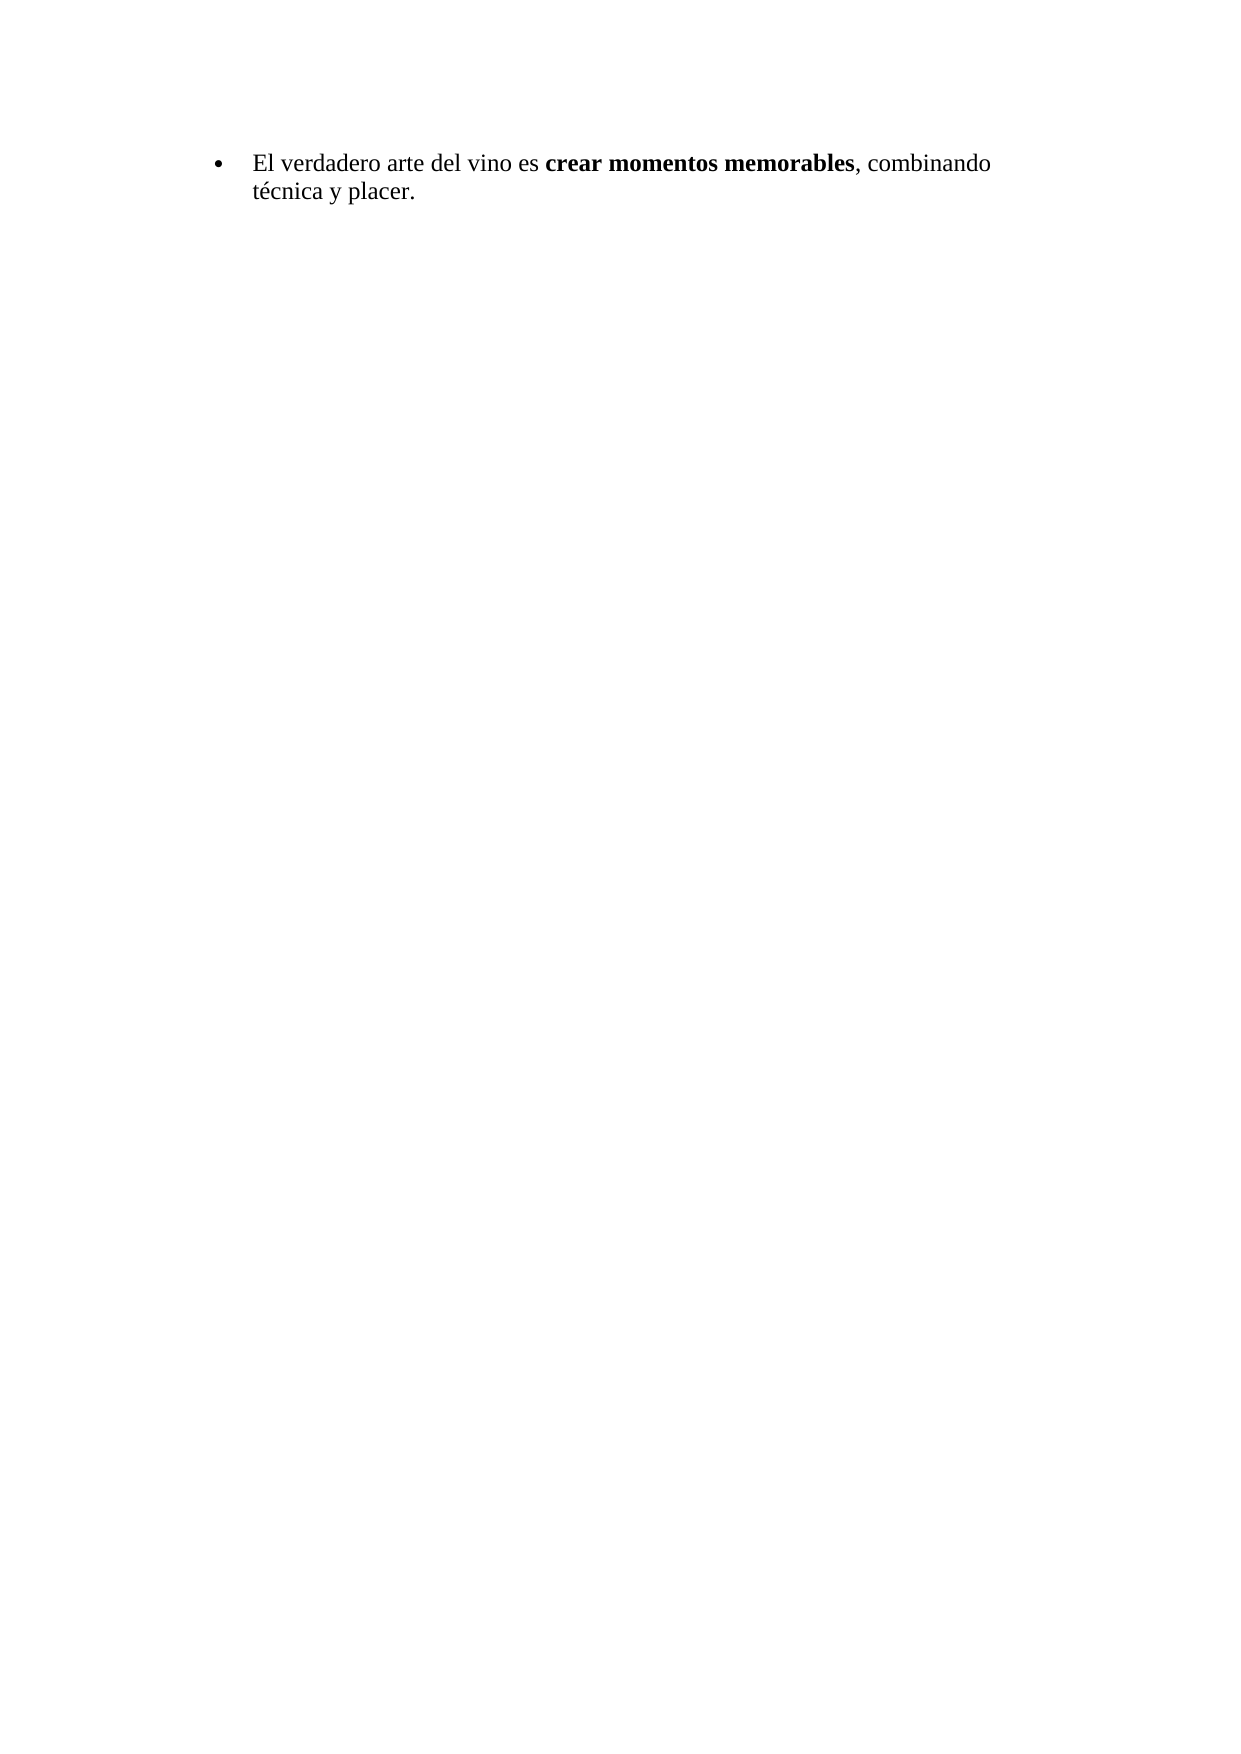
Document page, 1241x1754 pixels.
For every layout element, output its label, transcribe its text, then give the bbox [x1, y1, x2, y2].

list El verdadero arte del vino es crear momentos memorables, combinando técnica y placer. [215, 148, 1063, 205]
